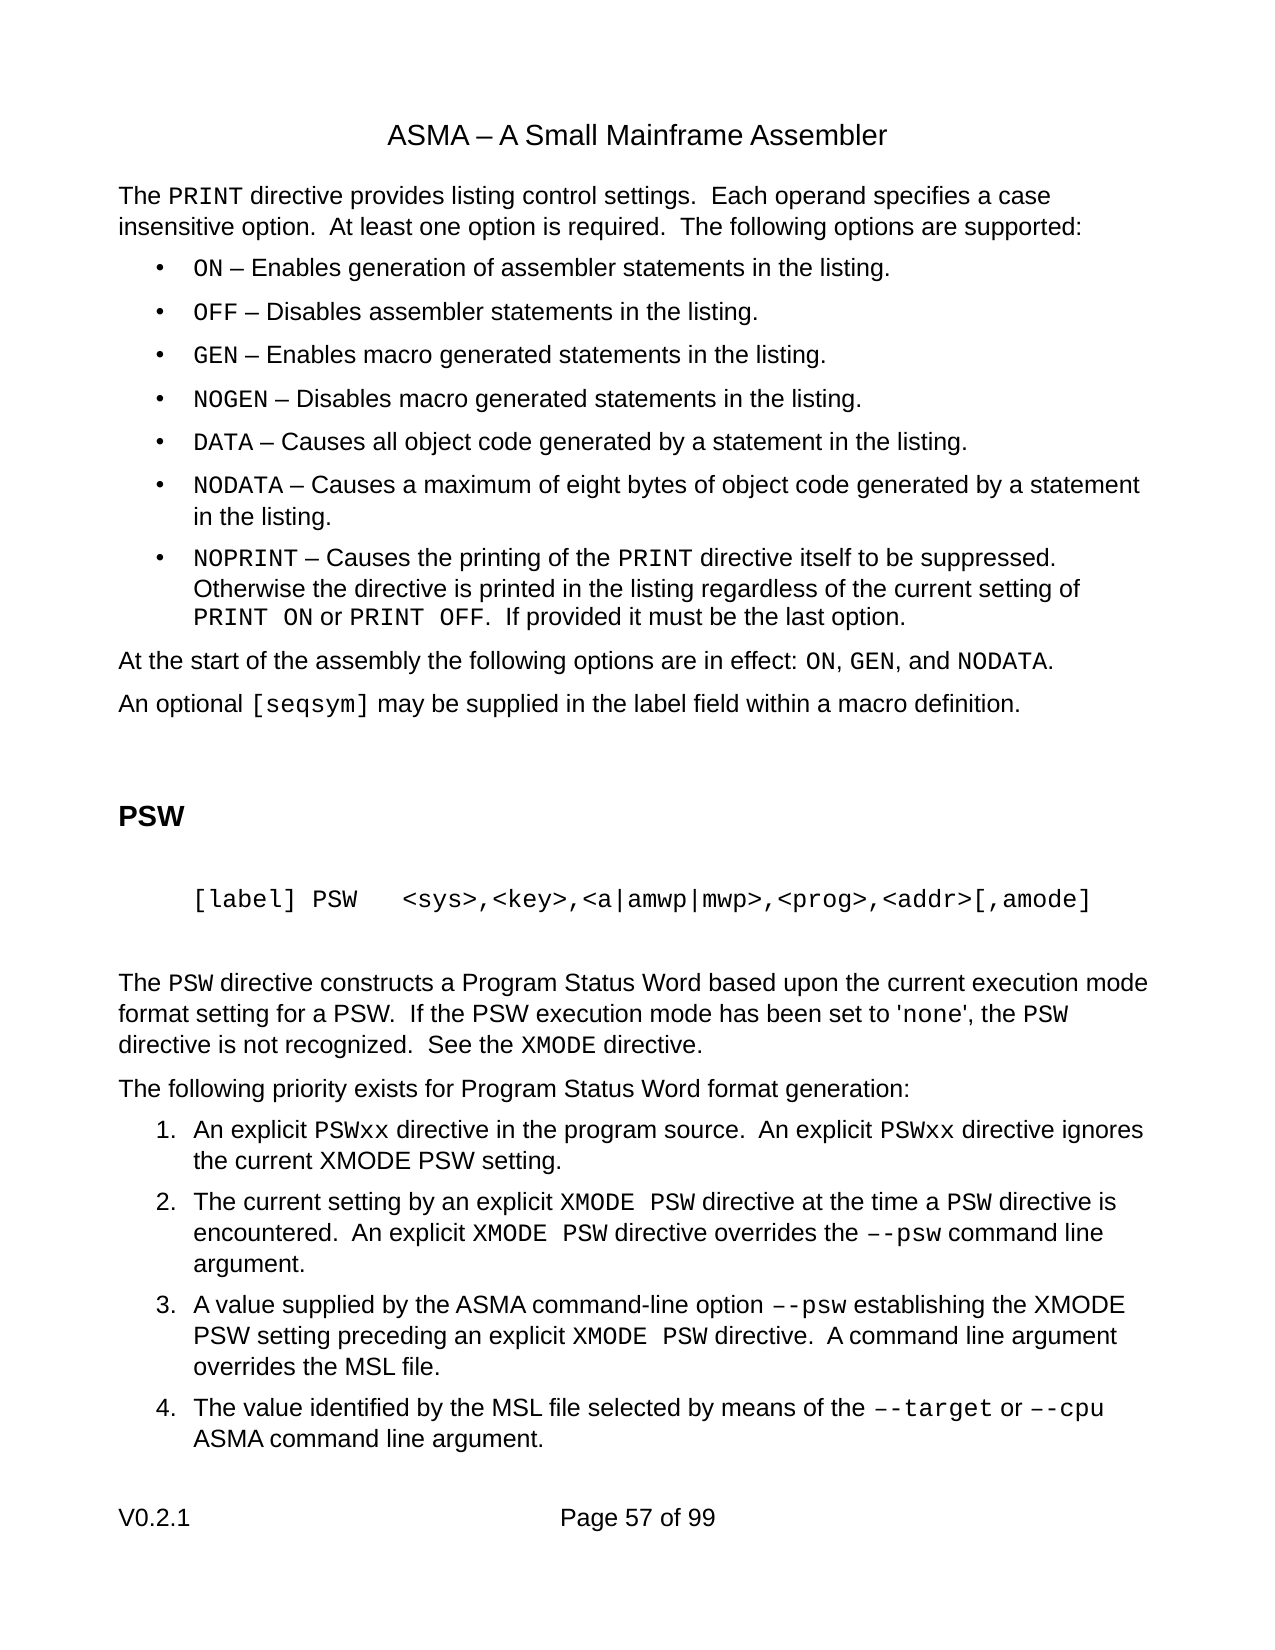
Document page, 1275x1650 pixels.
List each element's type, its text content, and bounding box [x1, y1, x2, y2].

list OFF – Disables assembler statements in the listing. [156, 297, 1157, 328]
list The value identified by the MSL file selected by means of the –-target or –-cpu ASMA command line argument. [156, 1393, 1157, 1453]
list GEN – Enables macro generated statements in the listing. [156, 340, 1157, 371]
text The following priority exists for Program Status Word format generation: [118, 1074, 1157, 1102]
text The PRINT directive provides listing control settings. Each operand specifies a case insensitive option. At least one option is required. The following options are supported: [118, 181, 1157, 241]
text The PSW directive constructs a Program Status Word based upon the current execution mode format setting for a PSW. If the PSW execution mode has been set to 'none', the PSW directive is not recognized. See the XMODE directive. [118, 968, 1157, 1061]
list An explicit PSWxx directive in the program source. An explicit PSWxx directive ignores the current XMODE PSW setting. [156, 1115, 1157, 1174]
list NOPRINT – Causes the printing of the PRINT directive itself to be suppressed. Otherwise the directive is printed in the listing regardless of the current setting of PRINT ON or PRINT OFF. If provided it must be the last option. [156, 543, 1157, 633]
list A value supplied by the ASMA command-line option –-psw establishing the XMODE PSW setting preceding an explicit XMODE PSW directive. A command line argument overrides the MSL file. [156, 1290, 1157, 1381]
text At the start of the assembly the following options are in effect: ON, GEN, and NODATA. [118, 646, 1157, 677]
list NODATA – Causes a maximum of eight bytes of object code generated by a statement in the listing. [156, 471, 1157, 530]
text [label] PSW <sys>,<key>,<a|amwp|mwp>,<prog>,<addr>[,amode] [192, 886, 1157, 914]
list The current setting by an explicit XMODE PSW directive at the time a PSW directive is encountered. An explicit XMODE PSW directive overrides the –-psw command line argument. [156, 1187, 1157, 1278]
list NOGEN – Disables macro generated statements in the listing. [156, 384, 1157, 414]
list ON – Enables generation of assembler statements in the listing. [156, 253, 1157, 284]
subtitle PSW [118, 799, 1157, 832]
text An optional [seqsym] may be supplied in the label field within a macro definition. [118, 689, 1157, 720]
list DATA – Causes all object code generated by a statement in the listing. [156, 427, 1157, 458]
